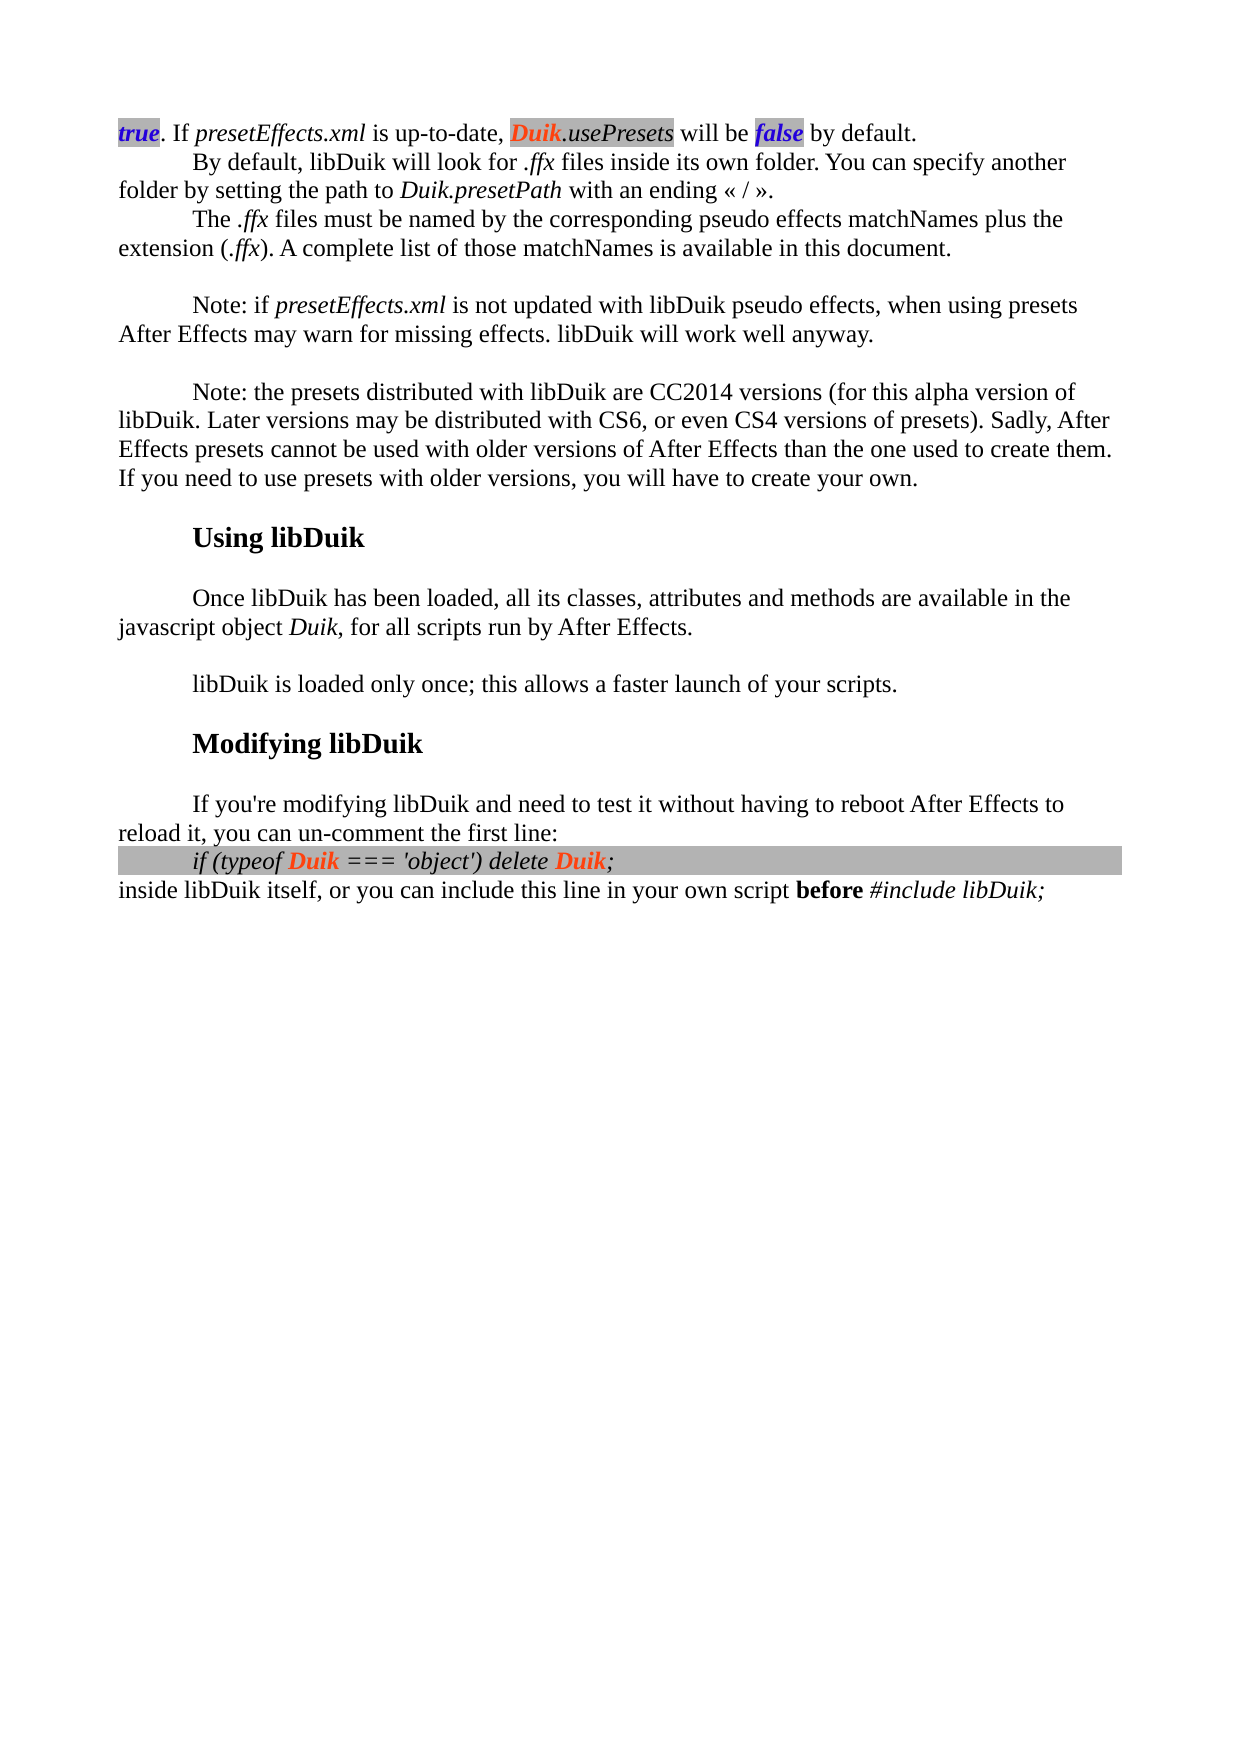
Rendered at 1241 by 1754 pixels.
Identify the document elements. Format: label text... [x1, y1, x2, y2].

text The .ffx files must be named by the corresponding pseudo effects matchNames plus the extension (.ffx). A complete list of those matchNames is available in this document. [118, 204, 1122, 262]
text if (typeof Duik === 'object') delete Duik; [118, 846, 1122, 875]
text Note: if presetEffects.xml is not updated with libDuik pseudo effects, when using presets After Effects may warn for missing effects. libDuik will work well anyway. [118, 291, 1122, 348]
text Using libDuik [118, 521, 1122, 554]
text Modifying libDuik [118, 727, 1122, 760]
text If you're modifying libDuik and need to test it without having to reboot After Effects to reload it, you can un-comment the first line: [118, 789, 1122, 846]
text Once libDuik has been loaded, all its classes, attributes and methods are available in the javascript object Duik, for all scripts run by After Effects. [118, 583, 1122, 640]
text true. If presetEffects.xml is up-to-date, Duik.usePresets will be false by default. [118, 118, 1122, 147]
text Note: the presets distributed with libDuik are CC2014 versions (for this alpha version of libDuik. Later versions may be distributed with CS6, or even CS4 versions of presets). Sadly, After Effects presets cannot be used with older versions of After Effects than the one used to create them. If you need to use presets with older versions, you will have to create your own. [118, 377, 1122, 492]
text By default, libDuik will look for .ffx files inside its own folder. You can specify another folder by setting the path to Duik.presetPath with an ending « / ». [118, 147, 1122, 204]
text inside libDuik itself, or you can include this line in your own script before #include libDuik; [118, 875, 1122, 933]
text libDuik is loaded only once; this allows a faster launch of your scripts. [118, 669, 1122, 698]
